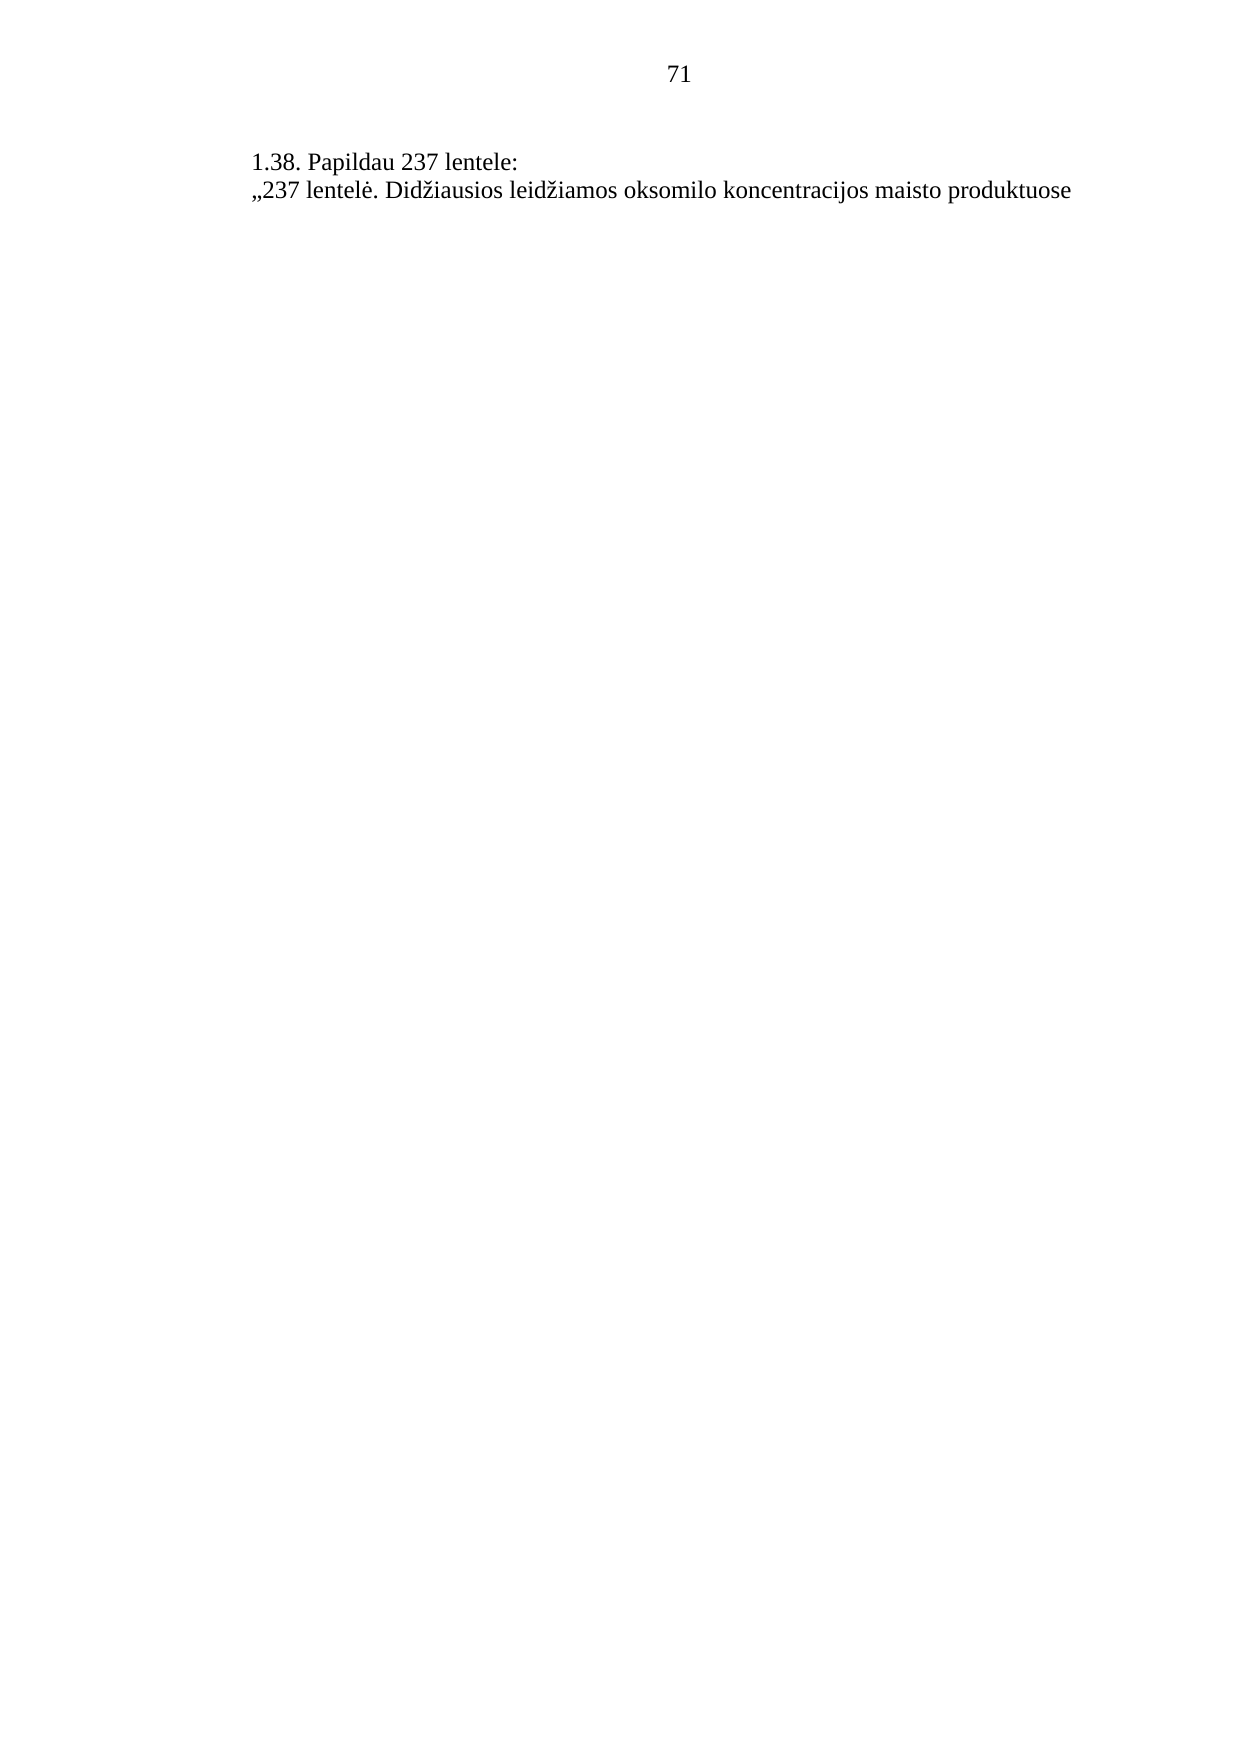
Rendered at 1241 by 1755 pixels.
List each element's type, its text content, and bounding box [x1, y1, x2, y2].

text 1.38. Papildau 237 lentele: [177, 147, 1181, 176]
text „237 lentelė. Didžiausios leidžiamos oksomilo koncentracijos maisto produktuose [177, 176, 1181, 204]
